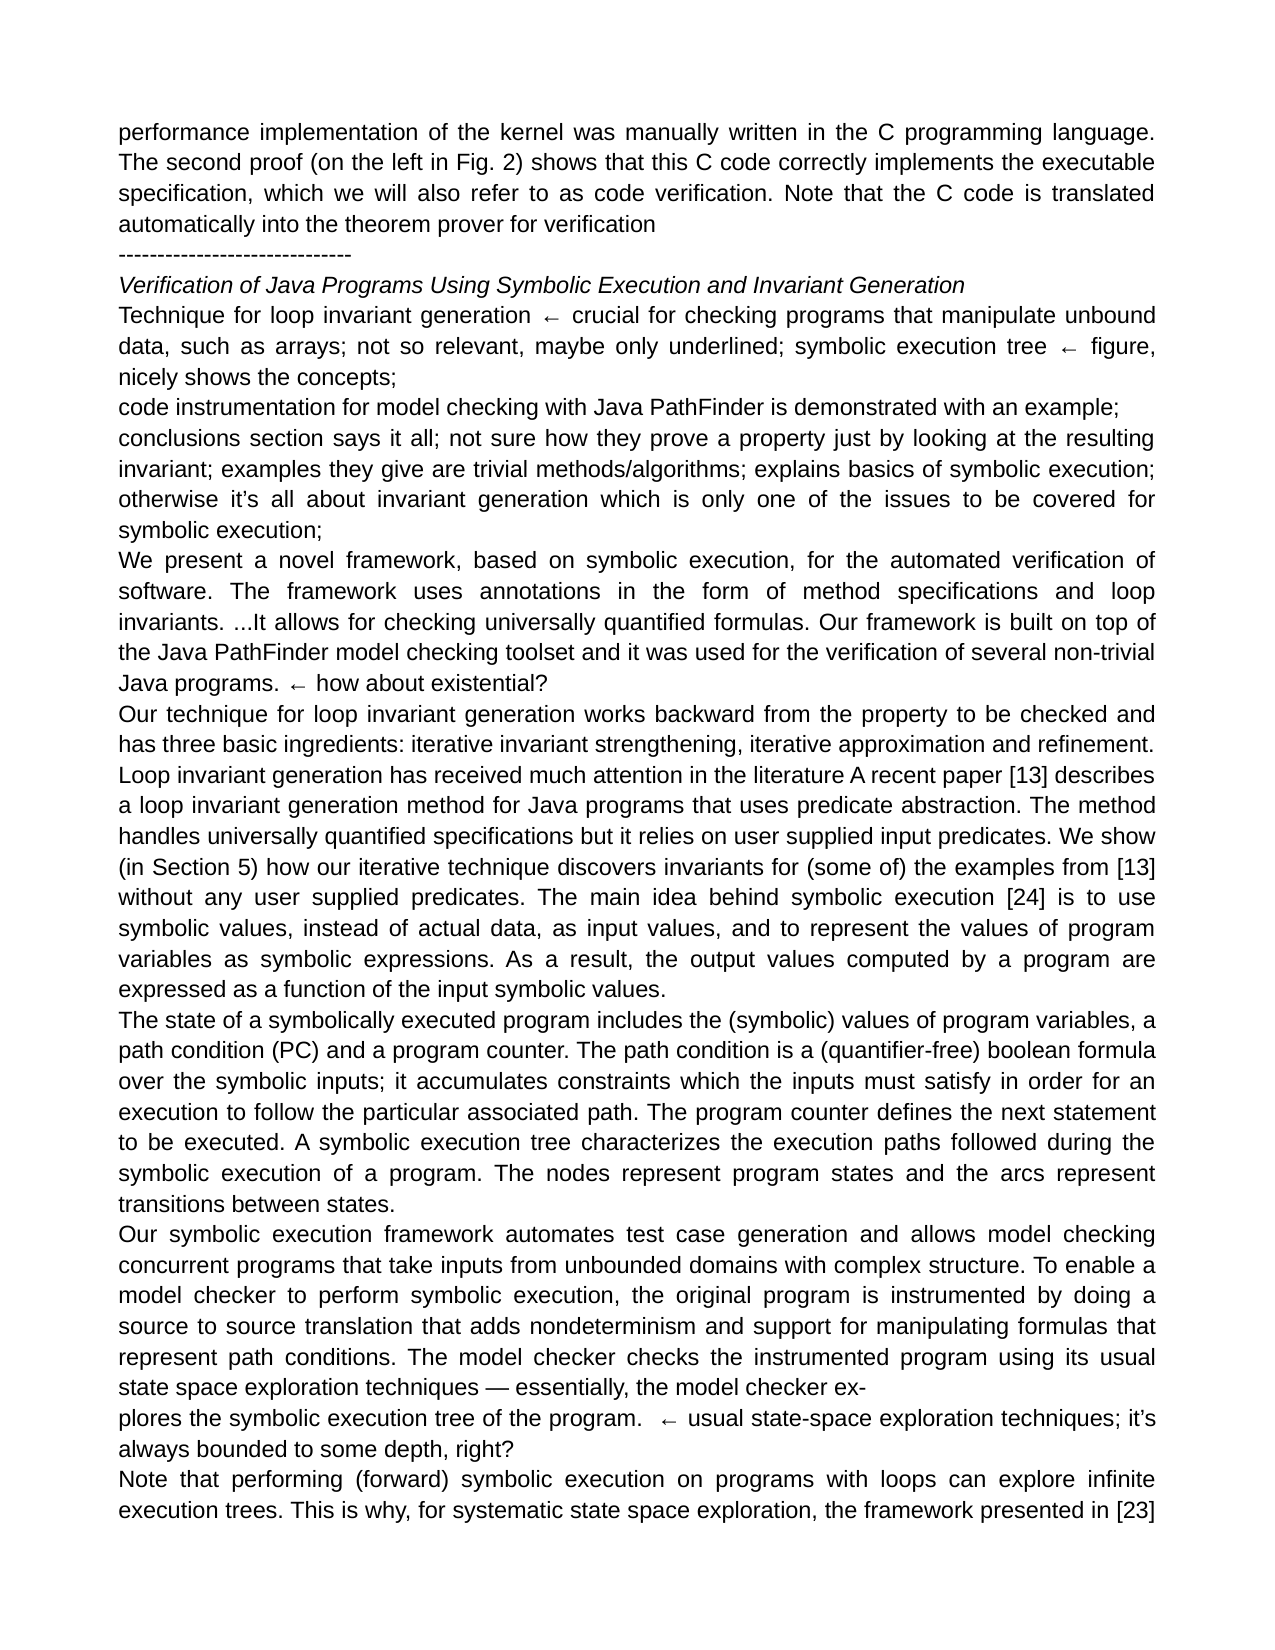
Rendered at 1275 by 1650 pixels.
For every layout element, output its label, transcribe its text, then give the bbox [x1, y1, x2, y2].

text Note that performing (forward) symbolic execution on programs with loops can explore infinite execution trees. This is why, for systematic state space exploration, the framework presented in [23] [118, 1466, 1157, 1523]
text Our symbolic execution framework automates test case generation and allows model checking concurrent programs that take inputs from unbounded domains with complex structure. To enable a model checker to perform symbolic execution, the original program is instrumented by doing a source to source translation that adds nondeterminism and support for manipulating formulas that represent path conditions. The model checker checks the instrumented program using its usual state space exploration techniques — essentially, the model checker ex- [118, 1221, 1157, 1401]
text Verification of Java Programs Using Symbolic Execution and Invariant Generation [118, 271, 1157, 298]
text plores the symbolic execution tree of the program. ← usual state-space exploration techniques; it’s always bounded to some depth, right? [118, 1404, 1157, 1462]
text Our technique for loop invariant generation works backward from the property to be checked and has three basic ingredients: iterative invariant strengthening, iterative approximation and refinement. [118, 700, 1157, 757]
text The state of a symbolically executed program includes the (symbolic) values of program variables, a path condition (PC) and a program counter. The path condition is a (quantifier-free) boolean formula over the symbolic inputs; it accumulates constraints which the inputs must satisfy in order for an execution to follow the particular associated path. The program counter defines the next statement to be executed. A symbolic execution tree characterizes the execution paths followed during the symbolic execution of a program. The nodes represent program states and the arcs represent transitions between states. [118, 1006, 1157, 1217]
text ------------------------------ [118, 241, 1157, 267]
text conclusions section says it all; not sure how they prove a property just by looking at the resulting invariant; examples they give are trivial methods/algorithms; explains basics of symbolic execution; otherwise it’s all about invariant generation which is only one of the issues to be covered for symbolic execution; [118, 424, 1157, 543]
text Technique for loop invariant generation ← crucial for checking programs that manipulate unbound data, such as arrays; not so relevant, maybe only underlined; symbolic execution tree ← figure, nicely shows the concepts; [118, 302, 1157, 390]
text Loop invariant generation has received much attention in the literature A recent paper [13] describes a loop invariant generation method for Java programs that uses predicate abstraction. The method handles universally quantified specifications but it relies on user supplied input predicates. We show (in Section 5) how our iterative technique discovers invariants for (some of) the examples from [13] without any user supplied predicates. The main idea behind symbolic execution [24] is to use symbolic values, instead of actual data, as input values, and to represent the values of program variables as symbolic expressions. As a result, the output values computed by a program are expressed as a function of the input symbolic values. [118, 761, 1157, 1002]
text code instrumentation for model checking with Java PathFinder is demonstrated with an example; [118, 394, 1157, 421]
text performance implementation of the kernel was manually written in the C programming language. The second proof (on the left in Fig. 2) shows that this C code correctly implements the executable specification, which we will also refer to as code verification. Note that the C code is translated automatically into the theorem prover for verification [118, 118, 1157, 237]
text We present a novel framework, based on symbolic execution, for the automated verification of software. The framework uses annotations in the form of method specifications and loop invariants. ...It allows for checking universally quantified formulas. Our framework is built on top of the Java PathFinder model checking toolset and it was used for the verification of several non-trivial Java programs. ← how about existential? [118, 547, 1157, 696]
